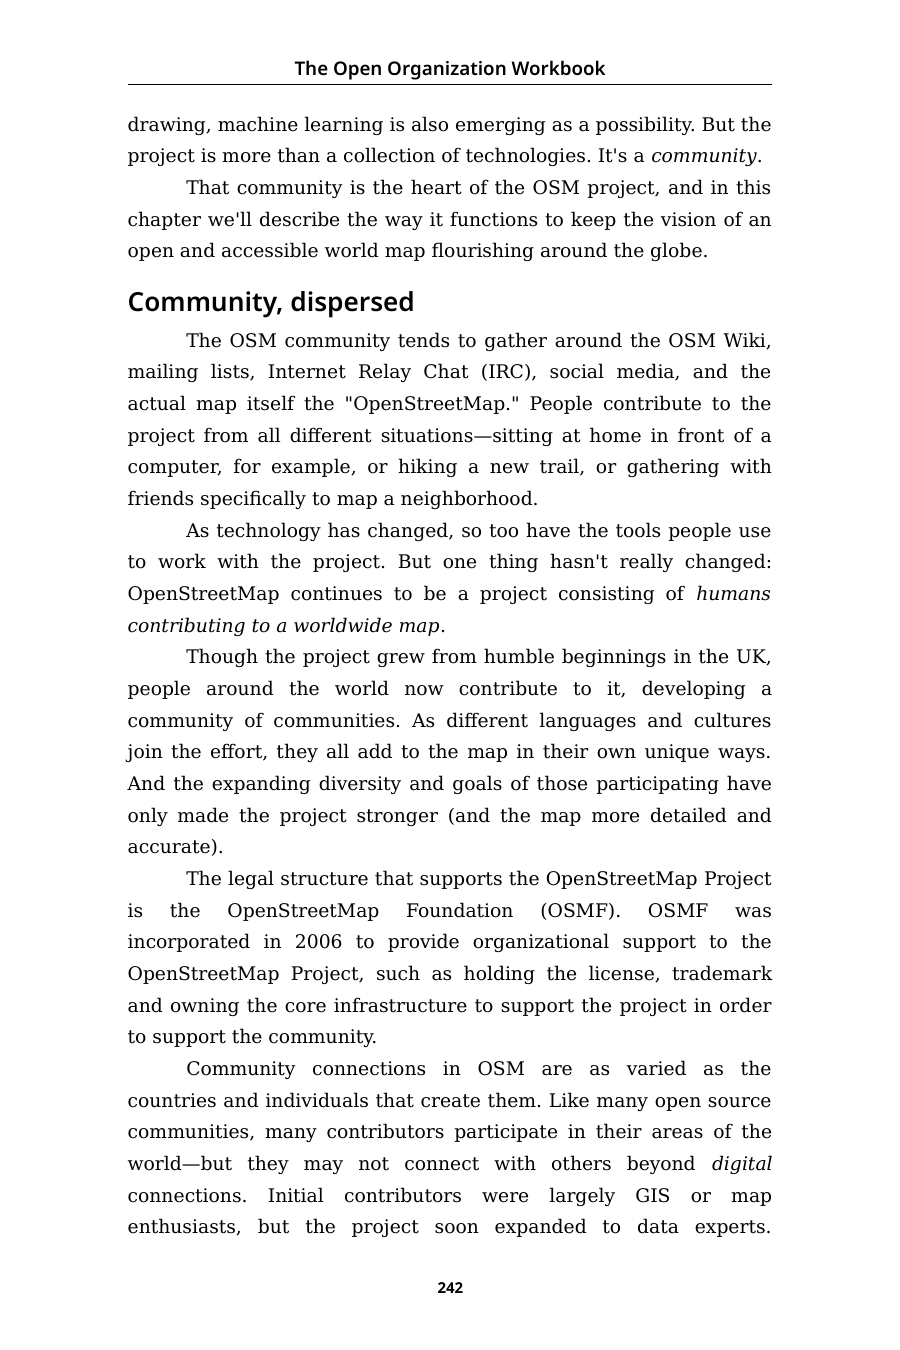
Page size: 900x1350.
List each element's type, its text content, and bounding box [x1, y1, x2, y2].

text drawing, machine learning is also emerging as a possibility. But the project is more than a collection of technologies. It's a community. [127, 114, 772, 167]
text The legal structure that supports the OpenStreetMap Project is the OpenStreetMap Foundation (OSMF). OSMF was incorporated in 2006 to provide organizational support to the OpenStreetMap Project, such as holding the license, trademark and owning the core infrastructure to support the project in order to support the community. [127, 868, 772, 1048]
text That community is the heart of the OSM project, and in this chapter we'll describe the way it functions to keep the vision of an open and accessible world map flourishing around the globe. [127, 177, 772, 262]
subtitle Community, dispersed [127, 287, 772, 317]
text Though the project grew from humble beginnings in the UK, people around the world now contribute to it, developing a community of communities. As different languages and cultures join the effort, they all add to the map in their own unique ways. And the expanding diversity and goals of those participating have only made the project stronger (and the map more detailed and accurate). [127, 646, 772, 858]
text The OSM community tends to gather around the OSM Wiki, mailing lists, Internet Relay Chat (IRC), social media, and the actual map itself the "OpenStreetMap." People contribute to the project from all different situations—sitting at home in front of a computer, for example, or hiking a new trail, or gathering with friends specifically to map a neighborhood. [127, 329, 772, 510]
text Community connections in OSM are as varied as the countries and individuals that create them. Like many open source communities, many contributors participate in their areas of the world—but they may not connect with others beyond digital connections. Initial contributors were largely GIS or map enthusiasts, but the project soon expanded to data experts. [127, 1058, 772, 1238]
text As technology has changed, so too have the tools people use to work with the project. But one thing hasn't really changed: OpenStreetMap continues to be a project consisting of humans contributing to a worldwide map. [127, 519, 772, 636]
